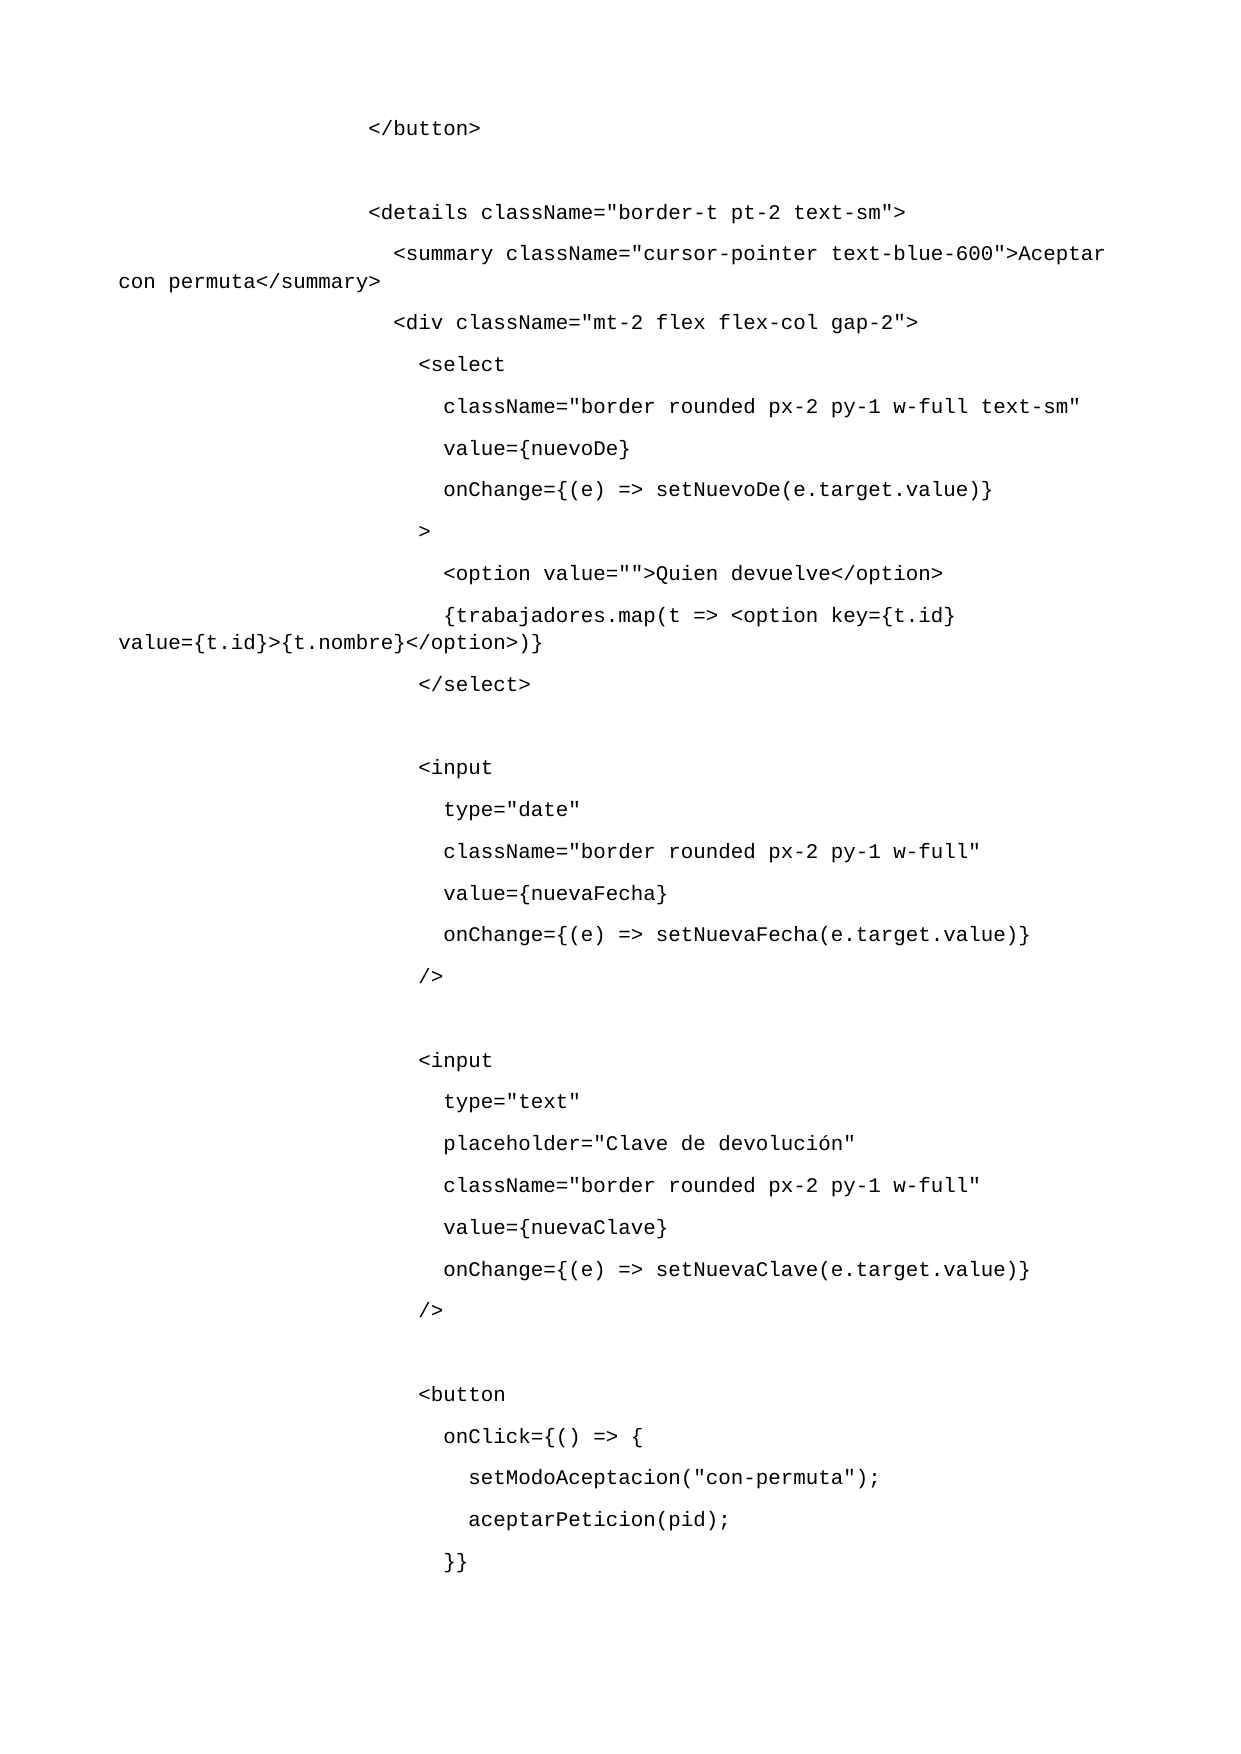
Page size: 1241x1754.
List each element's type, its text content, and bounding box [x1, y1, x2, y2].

text aceptarPeticion(pid); [118, 1509, 1122, 1533]
text setModoAceptacion("con-permuta"); [118, 1467, 1122, 1491]
text <input [118, 757, 1122, 781]
text <div className="mt-2 flex flex-col gap-2"> [118, 312, 1122, 336]
text value={nuevoDe} [118, 438, 1122, 461]
text placeholder="Clave de devolución" [118, 1133, 1122, 1157]
text type="text" [118, 1091, 1122, 1115]
text <summary className="cursor-pointer text-blue-600">Aceptar con permuta</summary> [118, 243, 1122, 294]
text > [118, 521, 1122, 545]
text <button [118, 1384, 1122, 1407]
text onClick={() => { [118, 1426, 1122, 1449]
text value={nuevaFecha} [118, 883, 1122, 906]
text <select [118, 354, 1122, 378]
text className="border rounded px-2 py-1 w-full" [118, 1175, 1122, 1199]
text }} [118, 1551, 1122, 1574]
text onChange={(e) => setNuevaClave(e.target.value)} [118, 1258, 1122, 1282]
text className="border rounded px-2 py-1 w-full" [118, 841, 1122, 864]
text <option value="">Quien devuelve</option> [118, 563, 1122, 587]
text </select> [118, 674, 1122, 697]
text <input [118, 1050, 1122, 1073]
text <details className="border-t pt-2 text-sm"> [118, 202, 1122, 225]
text {trabajadores.map(t => <option key={t.id} value={t.id}>{t.nombre}</option>)} [118, 605, 1122, 656]
text type="date" [118, 799, 1122, 823]
text onChange={(e) => setNuevoDe(e.target.value)} [118, 479, 1122, 503]
text /> [118, 1300, 1122, 1324]
text value={nuevaClave} [118, 1217, 1122, 1240]
text /> [118, 966, 1122, 990]
text onChange={(e) => setNuevaFecha(e.target.value)} [118, 924, 1122, 948]
text </button> [118, 118, 1122, 142]
text className="border rounded px-2 py-1 w-full text-sm" [118, 396, 1122, 419]
